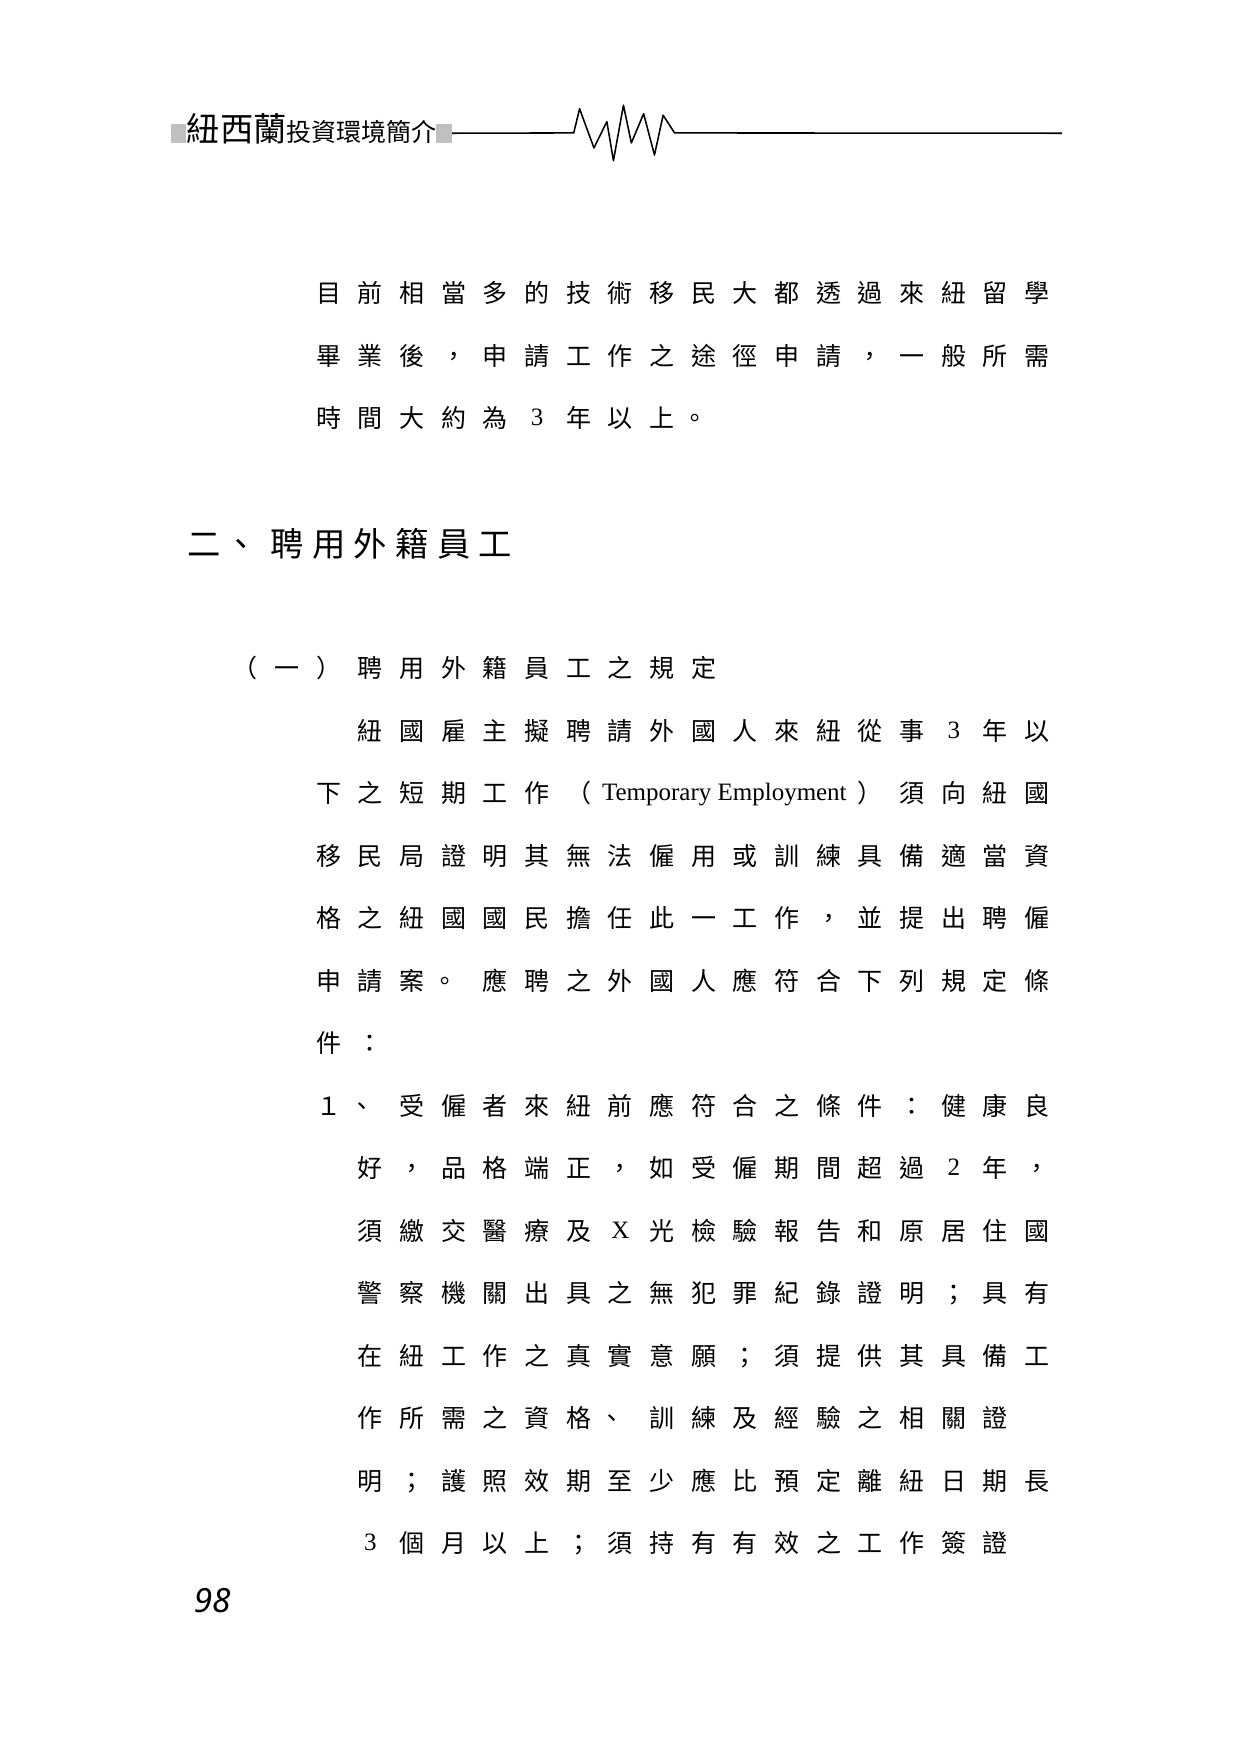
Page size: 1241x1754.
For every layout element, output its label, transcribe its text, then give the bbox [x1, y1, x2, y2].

text 紐國雇主擬聘請外國人來紐從事3年以下之短期工作（Temporary Employment）須向紐國移民局證明其無法僱用或訓練具備適當資格之紐國國民擔任此一工作，並提出聘僱申請案。應聘之外國人應符合下列規定條件： [281, 688, 1058, 1063]
text （一）聘用外籍員工之規定 [207, 625, 1058, 688]
text 目前相當多的技術移民大都透過來紐留學畢業後，申請工作之途徑申請，一般所需時間大約為3年以上。 [281, 250, 1058, 438]
text １、受僱者來紐前應符合之條件：健康良好，品格端正，如受僱期間超過2年，須繳交醫療及X光檢驗報告和原居住國警察機關出具之無犯罪紀錄證明；具有在紐工作之真實意願；須提供其具備工作所需之資格、訓練及經驗之相關證明；護照效期至少應比預定離紐日期長3個月以上；須持有有效之工作簽證 [281, 1063, 1058, 1563]
text 二、聘用外籍員工 [183, 500, 1058, 563]
